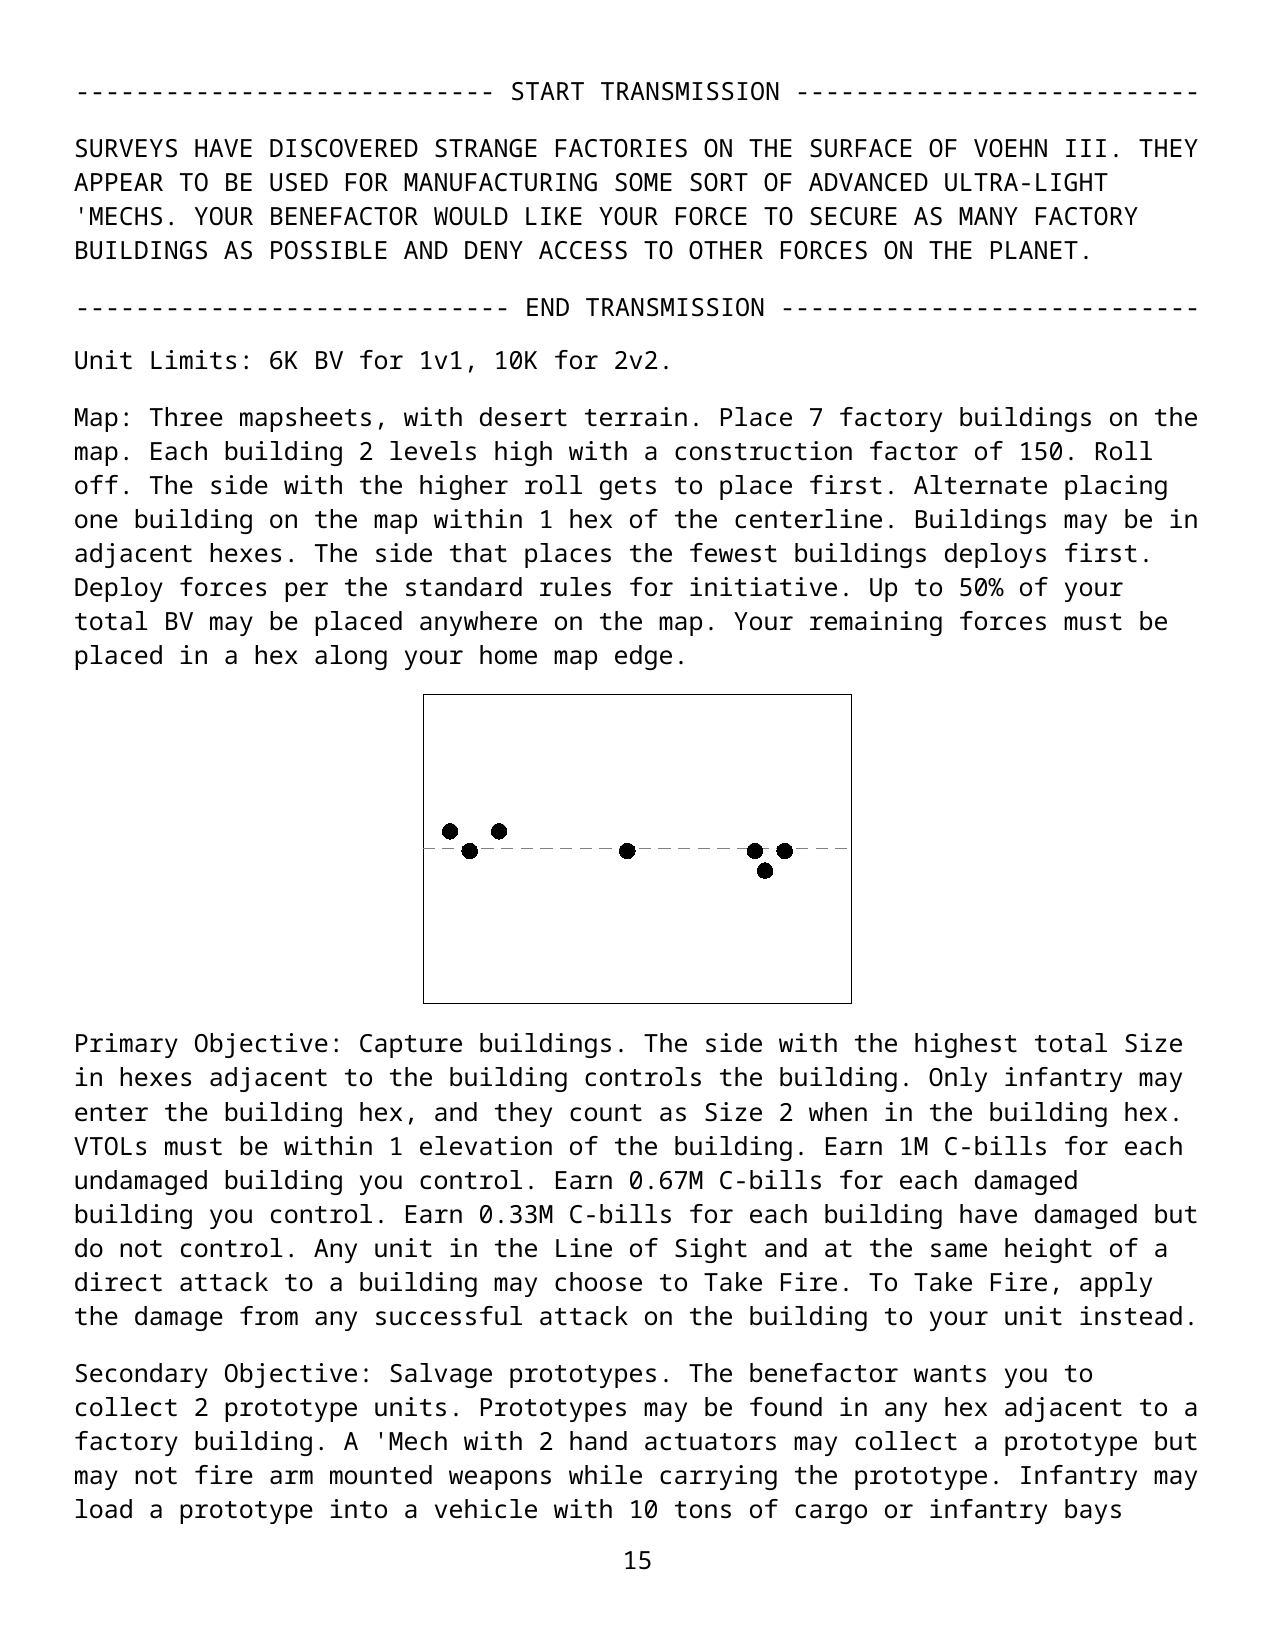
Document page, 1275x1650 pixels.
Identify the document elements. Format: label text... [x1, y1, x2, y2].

text Secondary Objective: Salvage prototypes. The benefactor wants you to collect 2 prototype units. Prototypes may be found in any hex adjacent to a factory building. A 'Mech with 2 hand actuators may collect a prototype but may not fire arm mounted weapons while carrying the prototype. Infantry may load a prototype into a vehicle with 10 tons of cargo or infantry bays [73, 1355, 1201, 1526]
subtitle MISSION 1 [73, 323, 1201, 342]
text ----------------------------- END TRANSMISSION ---------------------------- [73, 267, 1201, 323]
text Primary Objective: Capture buildings. The side with the highest total Size in hexes adjacent to the building controls the building. Only infantry may enter the building hex, and they count as Size 2 when in the building hex. VTOLs must be within 1 elevation of the building. Earn 1M C-bills for each undamaged building you control. Earn 0.67M C-bills for each damaged building you control. Earn 0.33M C-bills for each building have damaged but do not control. Any unit in the Line of Sight and at the same height of a direct attack to a building may choose to Take Fire. To Take Fire, apply the damage from any successful attack on the building to your unit instead. [73, 1026, 1201, 1333]
text ---------------------------- START TRANSMISSION --------------------------- [73, 73, 1201, 108]
text Map: Three mapsheets, with desert terrain. Place 7 factory buildings on the map. Each building 2 levels high with a construction factor of 150. Roll off. The side with the higher roll gets to place first. Alternate placing one building on the map within 1 hex of the centerline. Buildings may be in adjacent hexes. The side that places the fewest buildings deploys first. Deploy forces per the standard rules for initiative. Up to 50% of your total BV may be placed anywhere on the map. Your remaining forces must be placed in a hex along your home map edge. [73, 399, 1201, 672]
text Unit Limits: 6K BV for 1v1, 10K for 2v2. [73, 342, 1201, 377]
text SURVEYS HAVE DISCOVERED STRANGE FACTORIES ON THE SURFACE OF VOEHN III. THEY APPEAR TO BE USED FOR MANUFACTURING SOME SORT OF ADVANCED ULTRA-LIGHT 'MECHS. YOUR BENEFACTOR WOULD LIKE YOUR FORCE TO SECURE AS MANY FACTORY BUILDINGS AS POSSIBLE AND DENY ACCESS TO OTHER FORCES ON THE PLANET. [73, 108, 1201, 267]
